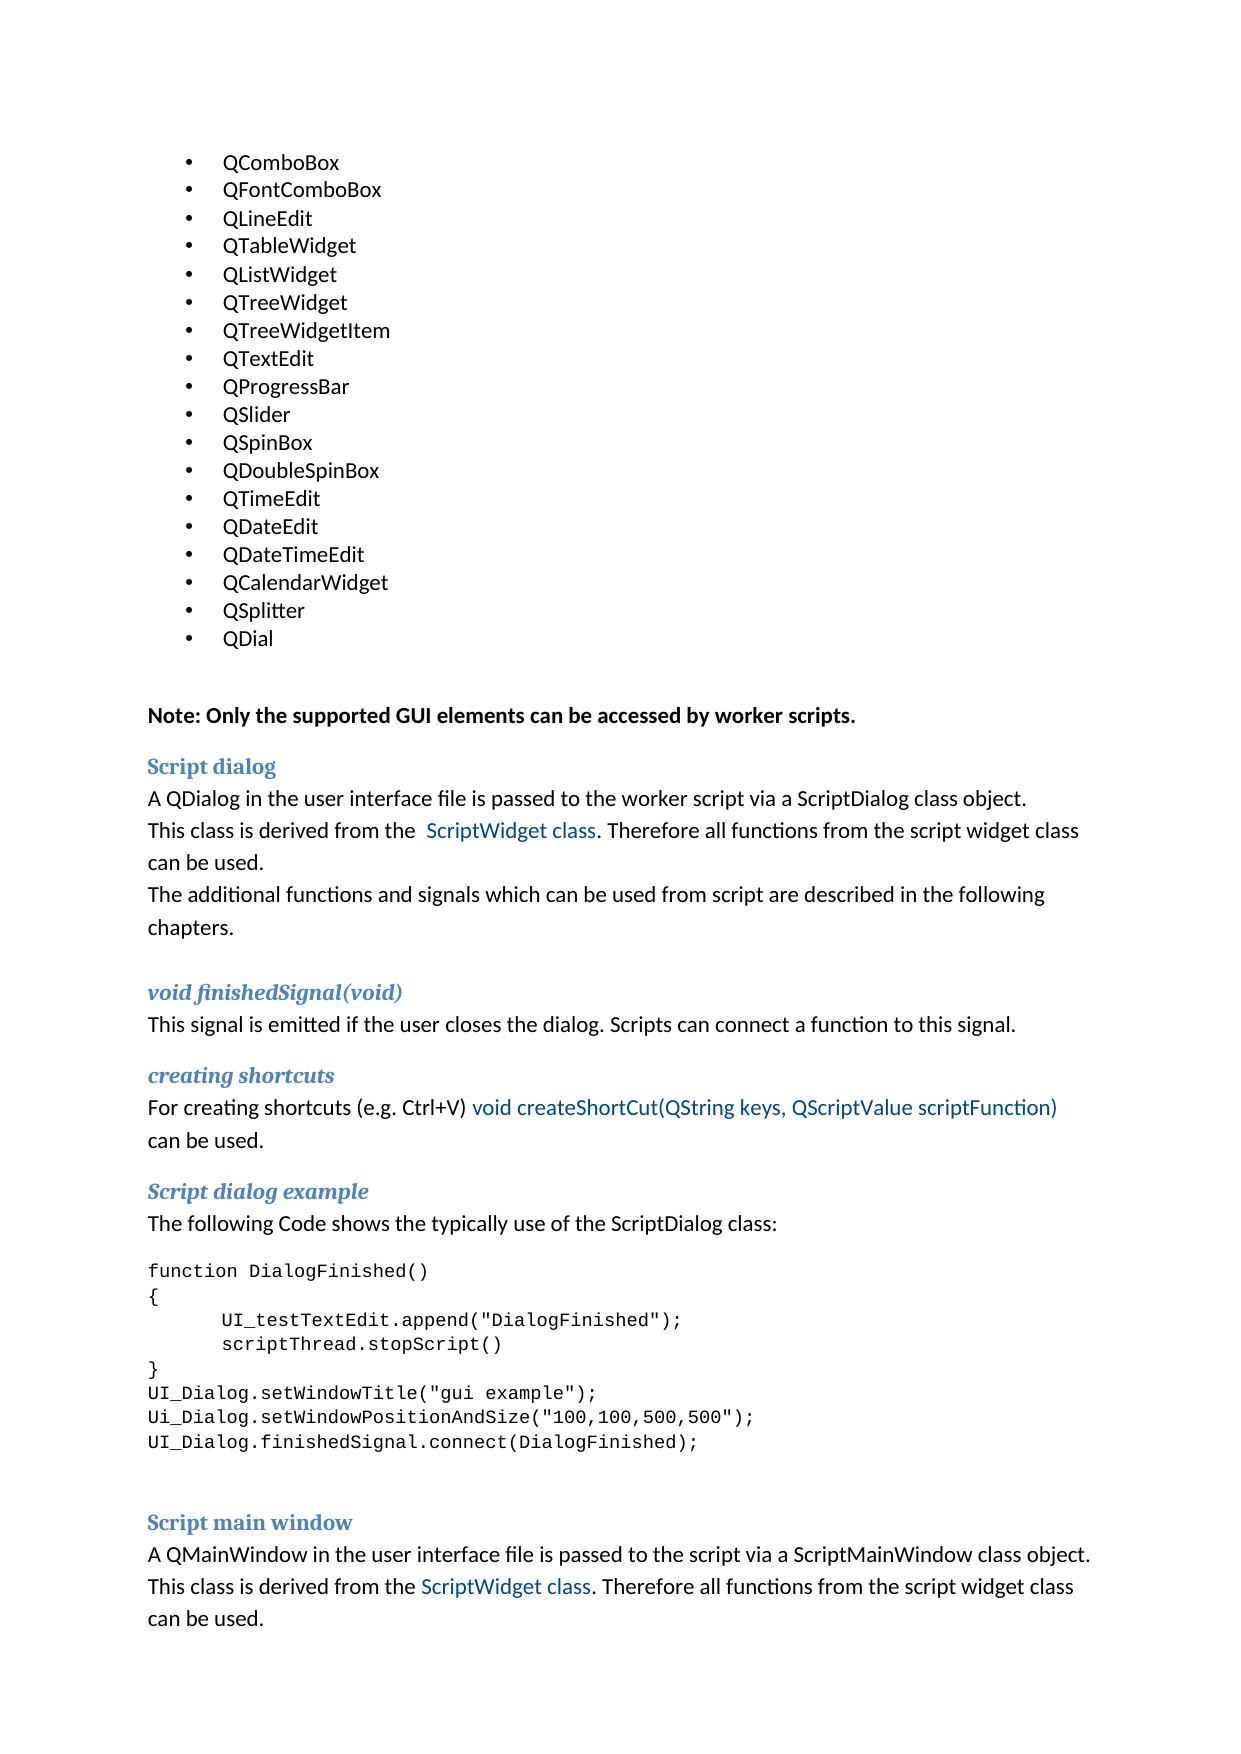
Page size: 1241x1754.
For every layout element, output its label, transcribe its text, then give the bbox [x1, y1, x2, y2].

text UI_Dialog.finishedSignal.connect(DialogFinished); [148, 1433, 1093, 1454]
list QSlider [185, 400, 1093, 428]
text For creating shortcuts (e.g. Ctrl+V) void createShortCut(QString keys, QScriptValue scriptFunction) can be used. [148, 1093, 1093, 1154]
list QSpinBox [185, 428, 1093, 456]
text Note: Only the supported GUI elements can be accessed by worker scripts. [148, 701, 1093, 729]
list QComboBox [185, 148, 1093, 176]
list QTextEdit [185, 344, 1093, 372]
text This class is derived from the ScriptWidget class. Therefore all functions from the script widget class can be used. [148, 816, 1093, 876]
text scriptThread.stopScript() [221, 1335, 1093, 1356]
list QSplitter [185, 596, 1093, 624]
subtitle Script dialog example [148, 1179, 1093, 1205]
list QDoubleSpinBox [185, 456, 1093, 484]
list QTimeEdit [185, 484, 1093, 512]
list QProgressBar [185, 372, 1093, 400]
text UI_Dialog.setWindowTitle("gui example"); [148, 1384, 1093, 1405]
list QTreeWidgetItem [185, 316, 1093, 344]
text This signal is emitted if the user closes the dialog. Scripts can connect a function to this signal. [148, 1010, 1093, 1038]
subtitle Script main window [148, 1510, 1093, 1536]
text function DialogFinished() [148, 1262, 1093, 1283]
text The additional functions and signals which can be used from script are described in the following chapters. [148, 881, 1093, 941]
text The following Code shows the typically use of the ScriptDialog class: [148, 1209, 1093, 1237]
list QDial [185, 624, 1093, 652]
text A QMainWindow in the user interface file is passed to the script via a ScriptMainWindow class object. This class is derived from the ScriptWidget class. Therefore all functions from the script widget class can be used. [148, 1540, 1093, 1633]
subtitle void finishedSignal(void) [148, 980, 1093, 1006]
text UI_testTextEdit.append("DialogFinished"); [221, 1311, 1093, 1332]
list QDateEdit [185, 512, 1093, 540]
text A QDialog in the user interface file is passed to the worker script via a ScriptDialog class object. [148, 784, 1093, 812]
text { [148, 1286, 1093, 1308]
list QListWidget [185, 260, 1093, 288]
subtitle creating shortcuts [148, 1063, 1093, 1090]
list QFontComboBox [185, 176, 1093, 204]
list QDateTimeEdit [185, 540, 1093, 568]
text } [148, 1359, 1093, 1381]
list QLineEdit [185, 204, 1093, 232]
list QTreeWidget [185, 288, 1093, 316]
list QTableWidget [185, 232, 1093, 260]
text Ui_Dialog.setWindowPositionAndSize("100,100,500,500"); [148, 1408, 1093, 1429]
subtitle Script dialog [148, 754, 1093, 780]
list QCalendarWidget [185, 568, 1093, 596]
